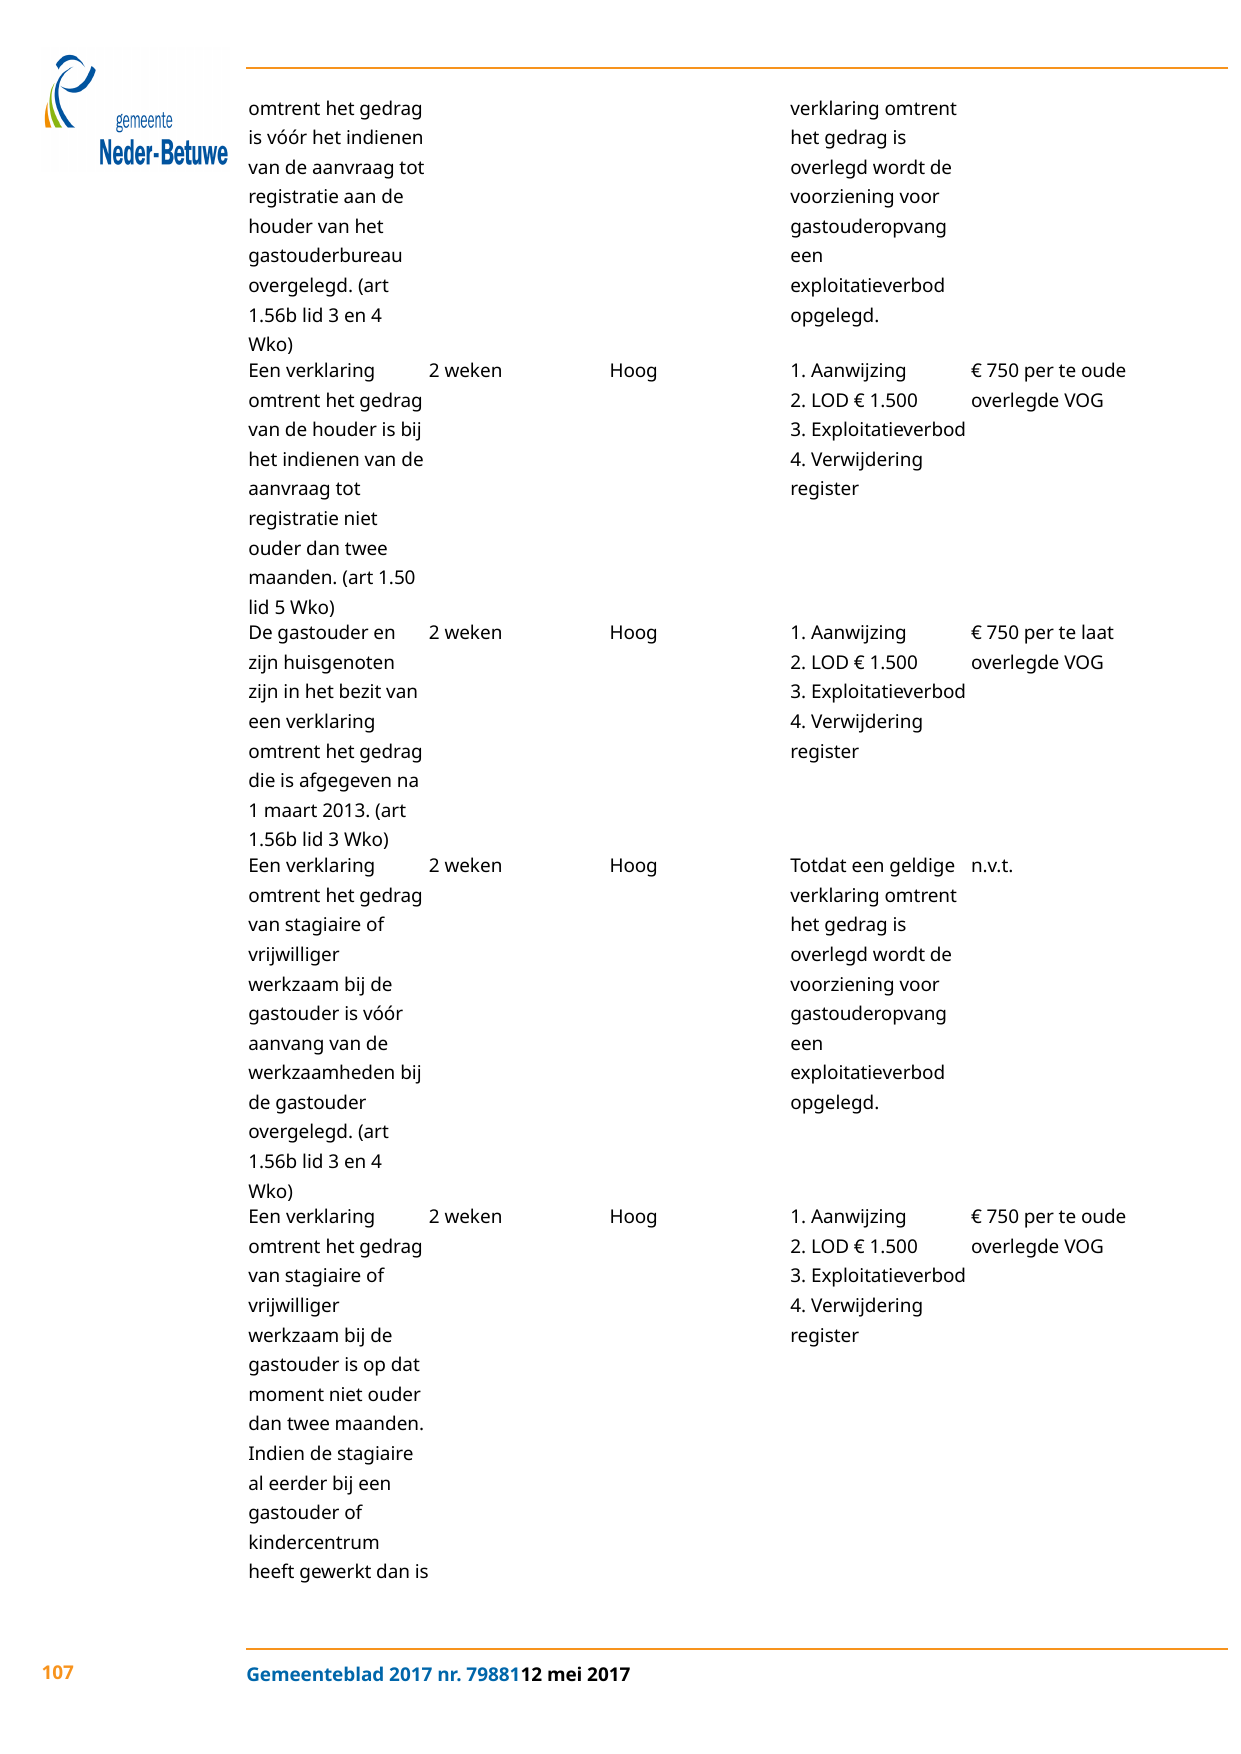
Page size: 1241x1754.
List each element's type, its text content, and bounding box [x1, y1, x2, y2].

table_cell n.v.t. [971, 853, 1152, 1203]
table_cell Hoog [609, 853, 790, 1203]
table_cell Een verklaring omtrent het gedrag van de houder is bij het indienen van de aanvraag tot registratie niet ouder dan twee maanden. (art 1.50 lid 5 Wko) [248, 357, 429, 619]
table_cell 2 weken [429, 853, 609, 1203]
table_cell Een verklaring omtrent het gedrag van stagiaire of vrijwilliger werkzaam bij de gastouder is op dat moment niet ouder dan twee maanden. Indien de stagiaire al eerder bij een gastouder of kindercentrum heeft gewerkt dan is [248, 1204, 429, 1584]
table_cell 1. Aanwijzing 2. LOD € 1.500 3. Exploitatieverbod 4. Verwijdering register [790, 357, 971, 619]
table_cell Totdat een geldige verklaring omtrent het gedrag is overlegd wordt de voorziening voor gastouderopvang een exploitatieverbod opgelegd. [790, 853, 971, 1203]
picture [41, 47, 231, 172]
table_cell [971, 95, 1152, 357]
table_cell [429, 95, 609, 357]
table_cell Een verklaring omtrent het gedrag van stagiaire of vrijwilliger werkzaam bij de gastouder is vóór aanvang van de werkzaamheden bij de gastouder overgelegd. (art 1.56b lid 3 en 4 Wko) [248, 853, 429, 1203]
table_cell 1. Aanwijzing 2. LOD € 1.500 3. Exploitatieverbod 4. Verwijdering register [790, 1204, 971, 1584]
table_cell € 750 per te laat overlegde VOG [971, 620, 1152, 852]
table_cell Hoog [609, 1204, 790, 1584]
table_cell omtrent het gedrag is vóór het indienen van de aanvraag tot registratie aan de houder van het gastouderbureau overgelegd. (art 1.56b lid 3 en 4 Wko) [248, 95, 429, 357]
table_cell [609, 95, 790, 357]
table_cell 2 weken [429, 1204, 609, 1584]
table_cell € 750 per te oude overlegde VOG [971, 357, 1152, 619]
table_cell verklaring omtrent het gedrag is overlegd wordt de voorziening voor gastouderopvang een exploitatieverbod opgelegd. [790, 95, 971, 357]
table_cell 2 weken [429, 357, 609, 619]
table_cell 2 weken [429, 620, 609, 852]
table_cell Hoog [609, 357, 790, 619]
table_cell De gastouder en zijn huisgenoten zijn in het bezit van een verklaring omtrent het gedrag die is afgegeven na 1 maart 2013. (art 1.56b lid 3 Wko) [248, 620, 429, 852]
table_cell 1. Aanwijzing 2. LOD € 1.500 3. Exploitatieverbod 4. Verwijdering register [790, 620, 971, 852]
table_cell Hoog [609, 620, 790, 852]
table_cell € 750 per te oude overlegde VOG [971, 1204, 1152, 1584]
